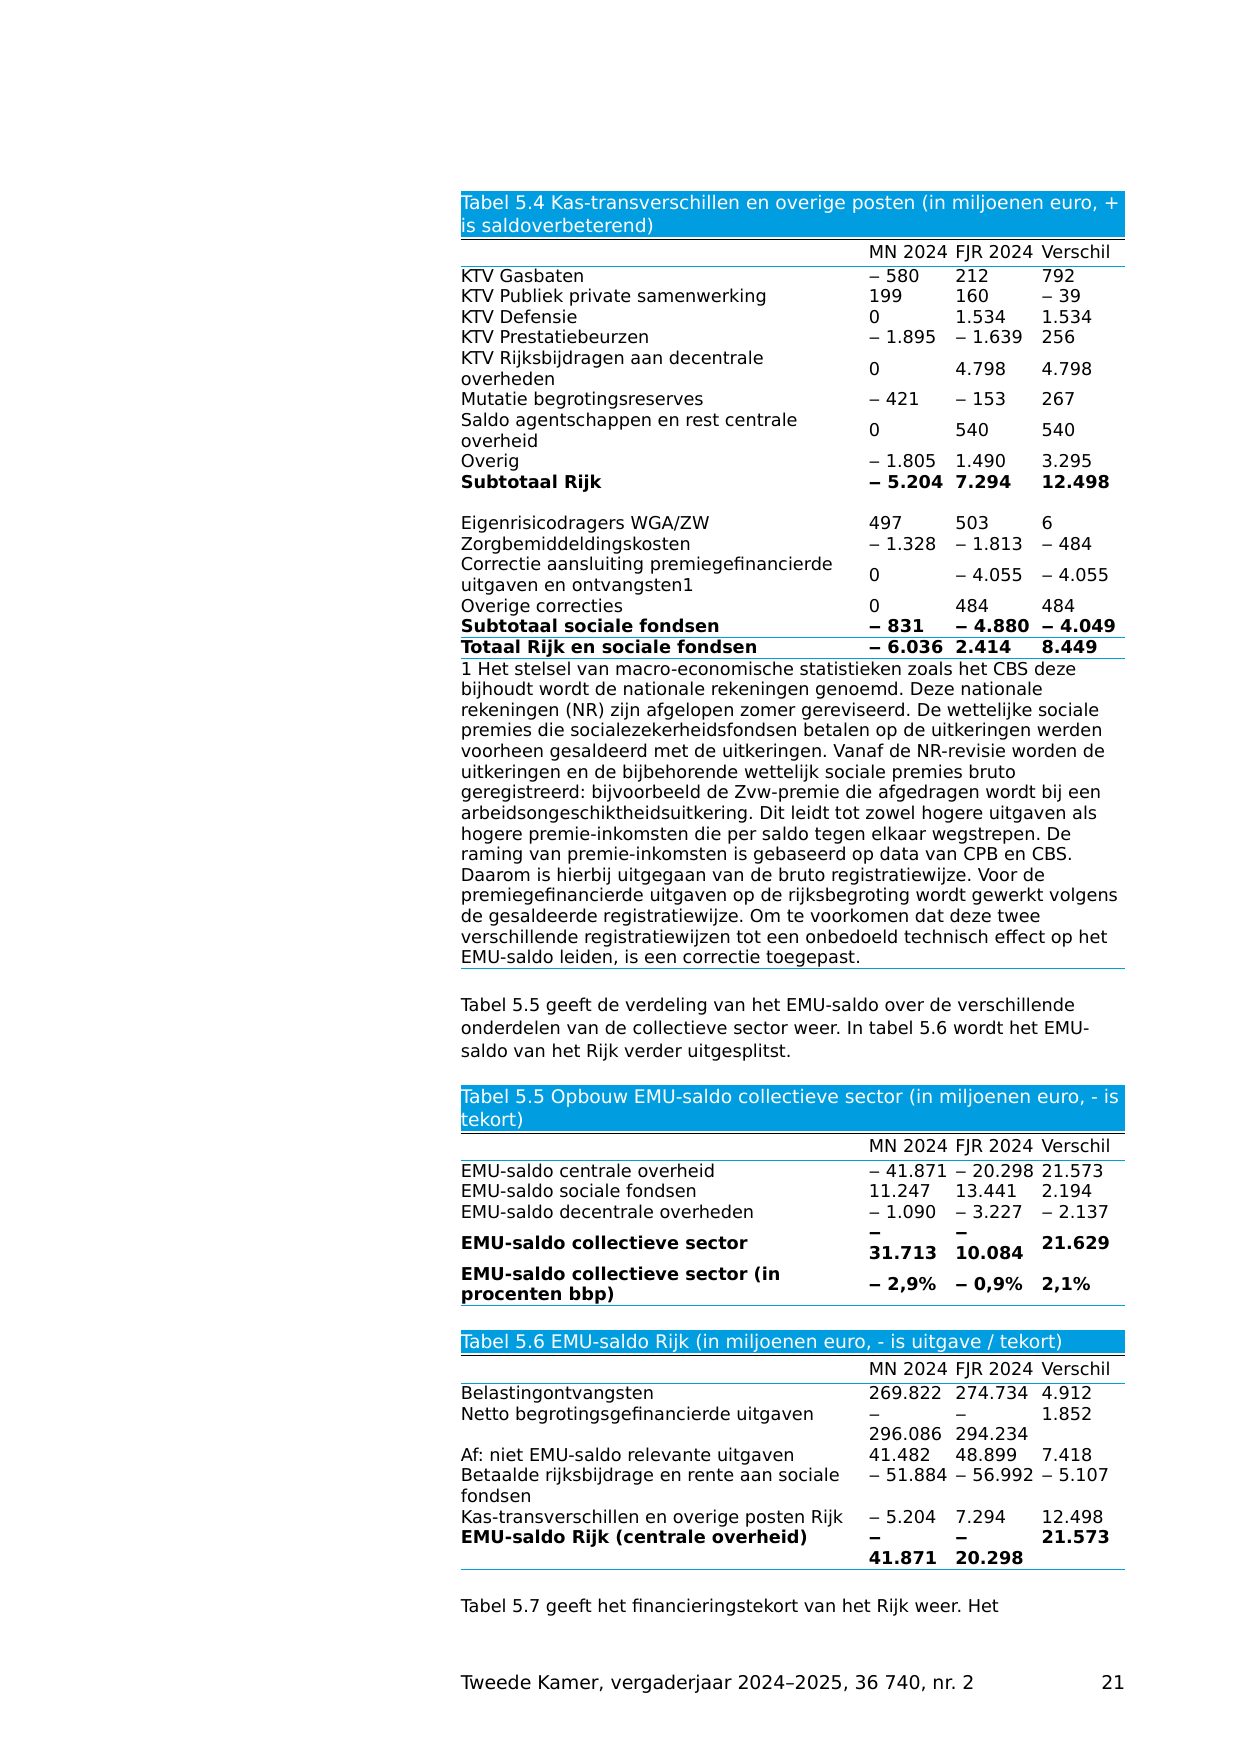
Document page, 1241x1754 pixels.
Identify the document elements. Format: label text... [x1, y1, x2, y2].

table_cell [461, 240, 866, 266]
table_cell ‒ 484 [1039, 534, 1125, 554]
table_cell ‒ 831 [866, 616, 952, 637]
table_cell ‒ 20.298 [952, 1527, 1038, 1568]
table_cell 199 [866, 286, 952, 307]
text Tabel 5.5 geeft de verdeling van het EMU-saldo over de verschillende onderdelen van de collectieve sector weer. In tabel 5.6 wordt het EMU-saldo van het Rijk verder uitgesplitst. [461, 993, 1125, 1062]
table_cell 160 [952, 286, 1038, 307]
table_cell Totaal Rijk en sociale fondsen [461, 638, 866, 658]
table_cell ‒ 3.227 [952, 1202, 1038, 1222]
table_cell 267 [1039, 389, 1125, 410]
table_cell 4.798 [952, 348, 1038, 389]
table_cell 3.295 [1039, 451, 1125, 472]
table_cell FJR 2024 [952, 1134, 1038, 1160]
table_cell EMU-saldo collectieve sector [461, 1223, 866, 1264]
table_cell 12.498 [1039, 472, 1125, 492]
table_cell 503 [952, 513, 1038, 534]
table_cell 0 [866, 554, 952, 596]
table_cell EMU-saldo centrale overheid [461, 1161, 866, 1181]
table_cell 256 [1039, 328, 1125, 348]
table_cell 1 Het stelsel van macro-economische statistieken zoals het CBS deze bĳhoudt wordt de nationale rekeningen genoemd. Deze nationale rekeningen (NR) zĳn afgelopen zomer gereviseerd. De wettelĳke sociale premies die socialezekerheidsfondsen betalen op de uitkeringen werden voorheen gesaldeerd met de uitkeringen. Vanaf de NR-revisie worden de uitkeringen en de bĳbehorende wettelĳk sociale premies bruto geregistreerd: bĳvoorbeeld de Zvw-premie die afgedragen wordt bĳ een arbeidsongeschiktheidsuitkering. Dit leidt tot zowel hogere uitgaven als hogere premie-inkomsten die per saldo tegen elkaar wegstrepen. De raming van premie-inkomsten is gebaseerd op data van CPB en CBS. Daarom is hierbĳ uitgegaan van de bruto registratiewĳze. Voor de premiegefinancierde uitgaven op de rĳksbegroting wordt gewerkt volgens de gesaldeerde registratiewĳze. Om te voorkomen dat deze twee verschillende registratiewĳzen tot een onbedoeld technisch effect op het EMU-saldo leiden, is een correctie toegepast. [461, 659, 1125, 968]
table_cell Betaalde rijksbijdrage en rente aan sociale fondsen [461, 1465, 866, 1507]
table_cell ‒ 4.880 [952, 616, 1038, 637]
text Tabel 5.7 geeft het financieringstekort van het Rijk weer. Het [461, 1594, 1125, 1617]
table_cell ‒ 2.137 [1039, 1202, 1125, 1222]
table_cell 212 [952, 267, 1038, 286]
table_cell Subtotaal sociale fondsen [461, 616, 866, 637]
table_cell ‒ 421 [866, 389, 952, 410]
table_cell 269.822 [866, 1384, 952, 1403]
table_cell ‒ 5.107 [1039, 1465, 1125, 1507]
table_cell ‒ 1.805 [866, 451, 952, 472]
table_cell 7.294 [952, 1507, 1038, 1527]
table_cell ‒ 39 [1039, 286, 1125, 307]
table_cell 1.852 [1039, 1404, 1125, 1445]
table_cell Belastingontvangsten [461, 1384, 866, 1403]
table_cell Eigenrisicodragers WGA/ZW [461, 513, 866, 534]
table_cell Subtotaal Rijk [461, 472, 866, 492]
table_cell ‒ 51.884 [866, 1465, 952, 1507]
table_cell ‒ 6.036 [866, 638, 952, 658]
table_cell ‒ 10.084 [952, 1223, 1038, 1264]
table_cell Af: niet EMU-saldo relevante uitgaven [461, 1445, 866, 1465]
table_cell ‒ 2,9% [866, 1264, 952, 1305]
table_cell KTV Publiek private samenwerking [461, 286, 866, 307]
table_cell ‒ 20.298 [952, 1161, 1038, 1181]
table_cell [461, 1356, 866, 1382]
table_cell ‒ 580 [866, 267, 952, 286]
table_cell 1.534 [1039, 307, 1125, 327]
table_cell 792 [1039, 267, 1125, 286]
table_cell 497 [866, 513, 952, 534]
table_cell 48.899 [952, 1445, 1038, 1465]
table_cell 12.498 [1039, 1507, 1125, 1527]
table_cell ‒ 41.871 [866, 1161, 952, 1181]
table_cell 2.414 [952, 638, 1038, 658]
table_cell Netto begrotingsgefinancierde uitgaven [461, 1404, 866, 1445]
table_cell 2.194 [1039, 1181, 1125, 1202]
table_cell EMU-saldo decentrale overheden [461, 1202, 866, 1222]
table_cell FJR 2024 [952, 1356, 1038, 1382]
table_cell [952, 493, 1038, 513]
table_cell 0 [866, 348, 952, 389]
table_cell Correctie aansluiting premiegefinancierde uitgaven en ontvangsten1 [461, 554, 866, 596]
table_cell Verschil [1039, 1134, 1125, 1160]
table_cell Overig [461, 451, 866, 472]
table_cell EMU-saldo collectieve sector (in procenten bbp) [461, 1264, 866, 1305]
table_cell 0 [866, 410, 952, 451]
table_cell ‒ 5.204 [866, 472, 952, 492]
table_cell Overige correcties [461, 596, 866, 616]
table_cell [1039, 493, 1125, 513]
table_cell ‒ 1.328 [866, 534, 952, 554]
table_cell FJR 2024 [952, 240, 1038, 266]
table_cell 2,1% [1039, 1264, 1125, 1305]
table_cell MN 2024 [866, 240, 952, 266]
table_cell 0 [866, 307, 952, 327]
table_cell Verschil [1039, 1356, 1125, 1382]
table_cell ‒ 1.813 [952, 534, 1038, 554]
table_cell KTV Prestatiebeurzen [461, 328, 866, 348]
table_cell KTV Rijksbijdragen aan decentrale overheden [461, 348, 866, 389]
table_cell ‒ 31.713 [866, 1223, 952, 1264]
table_cell Mutatie begrotingsreserves [461, 389, 866, 410]
table_cell [866, 493, 952, 513]
table_cell Kas-transverschillen en overige posten Rijk [461, 1507, 866, 1527]
table_cell 8.449 [1039, 638, 1125, 658]
table_cell Verschil [1039, 240, 1125, 266]
table_cell 21.629 [1039, 1223, 1125, 1264]
table_cell ‒ 4.049 [1039, 616, 1125, 637]
table_cell ‒ 294.234 [952, 1404, 1038, 1445]
table_cell ‒ 296.086 [866, 1404, 952, 1445]
table_cell 274.734 [952, 1384, 1038, 1403]
table_cell [461, 1134, 866, 1160]
table_cell ‒ 1.639 [952, 328, 1038, 348]
table_cell Zorgbemiddeldingskosten [461, 534, 866, 554]
table_cell 11.247 [866, 1181, 952, 1202]
table_cell ‒ 153 [952, 389, 1038, 410]
table_cell 1.534 [952, 307, 1038, 327]
table_cell ‒ 56.992 [952, 1465, 1038, 1507]
table_cell Saldo agentschappen en rest centrale overheid [461, 410, 866, 451]
table_cell ‒ 0,9% [952, 1264, 1038, 1305]
table_cell MN 2024 [866, 1356, 952, 1382]
table_cell 4.912 [1039, 1384, 1125, 1403]
table_cell EMU-saldo Rijk (centrale overheid) [461, 1527, 866, 1568]
table_cell EMU-saldo sociale fondsen [461, 1181, 866, 1202]
table_cell 1.490 [952, 451, 1038, 472]
table_cell ‒ 41.871 [866, 1527, 952, 1568]
table_cell 6 [1039, 513, 1125, 534]
table_cell [461, 493, 866, 513]
table_cell 484 [1039, 596, 1125, 616]
table_cell 0 [866, 596, 952, 616]
table_cell 21.573 [1039, 1161, 1125, 1181]
table_cell ‒ 4.055 [1039, 554, 1125, 596]
table_cell KTV Defensie [461, 307, 866, 327]
table_cell 41.482 [866, 1445, 952, 1465]
table_cell MN 2024 [866, 1134, 952, 1160]
table_cell 21.573 [1039, 1527, 1125, 1568]
table_cell 484 [952, 596, 1038, 616]
table_cell 540 [1039, 410, 1125, 451]
table_cell ‒ 1.090 [866, 1202, 952, 1222]
table_cell ‒ 4.055 [952, 554, 1038, 596]
table_cell KTV Gasbaten [461, 267, 866, 286]
table_cell 7.418 [1039, 1445, 1125, 1465]
table_cell 7.294 [952, 472, 1038, 492]
table_cell 4.798 [1039, 348, 1125, 389]
table_cell 13.441 [952, 1181, 1038, 1202]
table_cell ‒ 1.895 [866, 328, 952, 348]
table_cell 540 [952, 410, 1038, 451]
table_cell ‒ 5.204 [866, 1507, 952, 1527]
